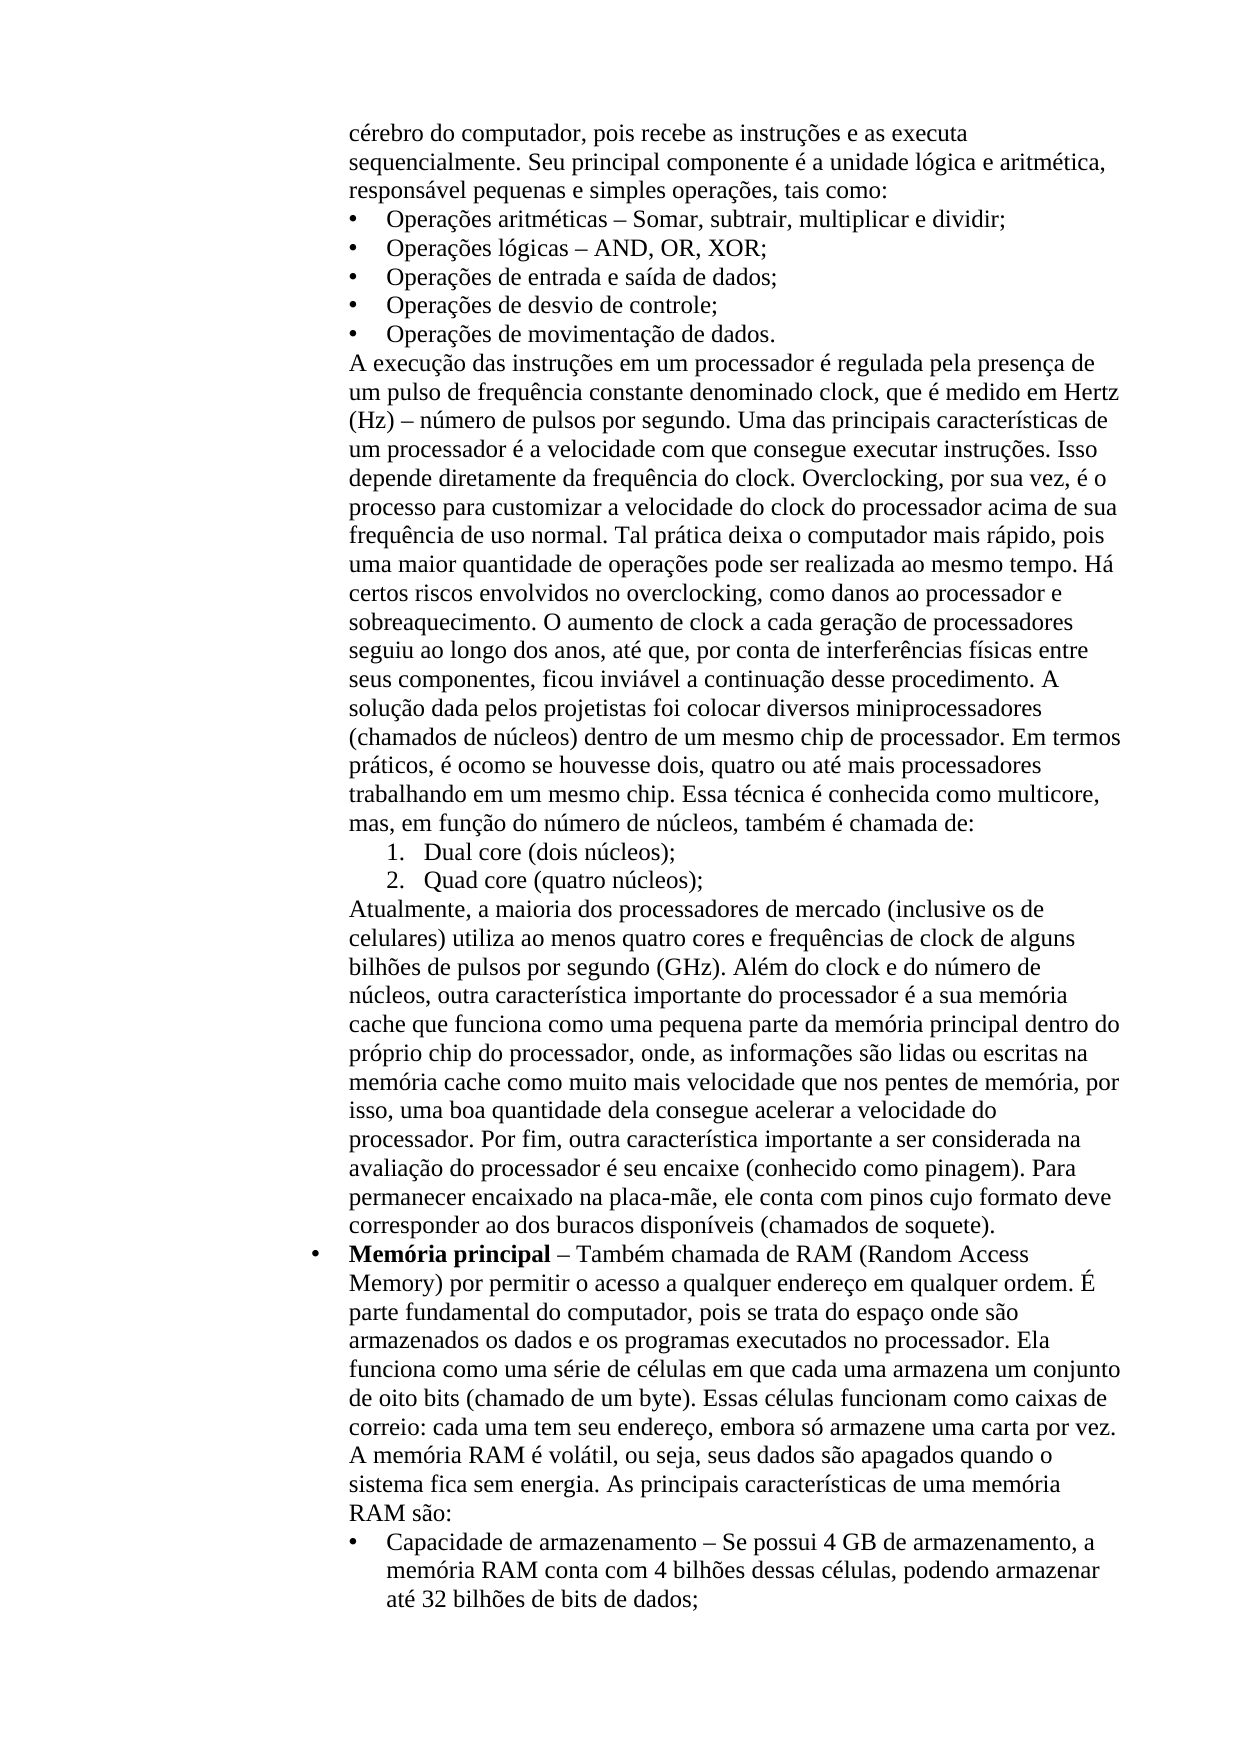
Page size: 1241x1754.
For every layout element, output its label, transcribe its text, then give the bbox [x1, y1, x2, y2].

list Dual core (dois núcleos); [386, 837, 1122, 866]
list Operações de desvio de controle; [349, 291, 1122, 319]
list A execução das instruções em um processador é regulada pela presença de um pulso de frequência constante denominado clock, que é medido em Hertz (Hz) – número de pulsos por segundo. Uma das principais características de um processador é a velocidade com que consegue executar instruções. Isso depende diretamente da frequência do clock. Overclocking, por sua vez, é o processo para customizar a velocidade do clock do processador acima de sua frequência de uso normal. Tal prática deixa o computador mais rápido, pois uma maior quantidade de operações pode ser realizada ao mesmo tempo. Há certos riscos envolvidos no overclocking, como danos ao processador e sobreaquecimento. O aumento de clock a cada geração de processadores seguiu ao longo dos anos, até que, por conta de interferências físicas entre seus componentes, ficou inviável a continuação desse procedimento. A solução dada pelos projetistas foi colocar diversos miniprocessadores (chamados de núcleos) dentro de um mesmo chip de processador. Em termos práticos, é ocomo se houvesse dois, quatro ou até mais processadores trabalhando em um mesmo chip. Essa técnica é conhecida como multicore, mas, em função do número de núcleos, também é chamada de: [311, 348, 1122, 837]
list Memória principal – Também chamada de RAM (Random Access Memory) por permitir o acesso a qualquer endereço em qualquer ordem. É parte fundamental do computador, pois se trata do espaço onde são armazenados os dados e os programas executados no processador. Ela funciona como uma série de células em que cada uma armazena um conjunto de oito bits (chamado de um byte). Essas células funcionam como caixas de correio: cada uma tem seu endereço, embora só armazene uma carta por vez. A memória RAM é volátil, ou seja, seus dados são apagados quando o sistema fica sem energia. As principais características de uma memória RAM são: [311, 1239, 1122, 1527]
list Operações lógicas – AND, OR, XOR; [349, 233, 1122, 262]
list Operações de movimentação de dados. [349, 319, 1122, 348]
list Capacidade de armazenamento – Se possui 4 GB de armazenamento, a memória RAM conta com 4 bilhões dessas células, podendo armazenar até 32 bilhões de bits de dados; [349, 1527, 1122, 1613]
list Operações de entrada e saída de dados; [349, 262, 1122, 291]
list cérebro do computador, pois recebe as instruções e as executa sequencialmente. Seu principal componente é a unidade lógica e aritmética, responsável pequenas e simples operações, tais como: [311, 118, 1122, 204]
list Quad core (quatro núcleos); [386, 866, 1122, 894]
list Operações aritméticas – Somar, subtrair, multiplicar e dividir; [349, 204, 1122, 233]
list Atualmente, a maioria dos processadores de mercado (inclusive os de celulares) utiliza ao menos quatro cores e frequências de clock de alguns bilhões de pulsos por segundo (GHz). Além do clock e do número de núcleos, outra característica importante do processador é a sua memória cache que funciona como uma pequena parte da memória principal dentro do próprio chip do processador, onde, as informações são lidas ou escritas na memória cache como muito mais velocidade que nos pentes de memória, por isso, uma boa quantidade dela consegue acelerar a velocidade do processador. Por fim, outra característica importante a ser considerada na avaliação do processador é seu encaixe (conhecido como pinagem). Para permanecer encaixado na placa-mãe, ele conta com pinos cujo formato deve corresponder ao dos buracos disponíveis (chamados de soquete). [311, 894, 1122, 1239]
